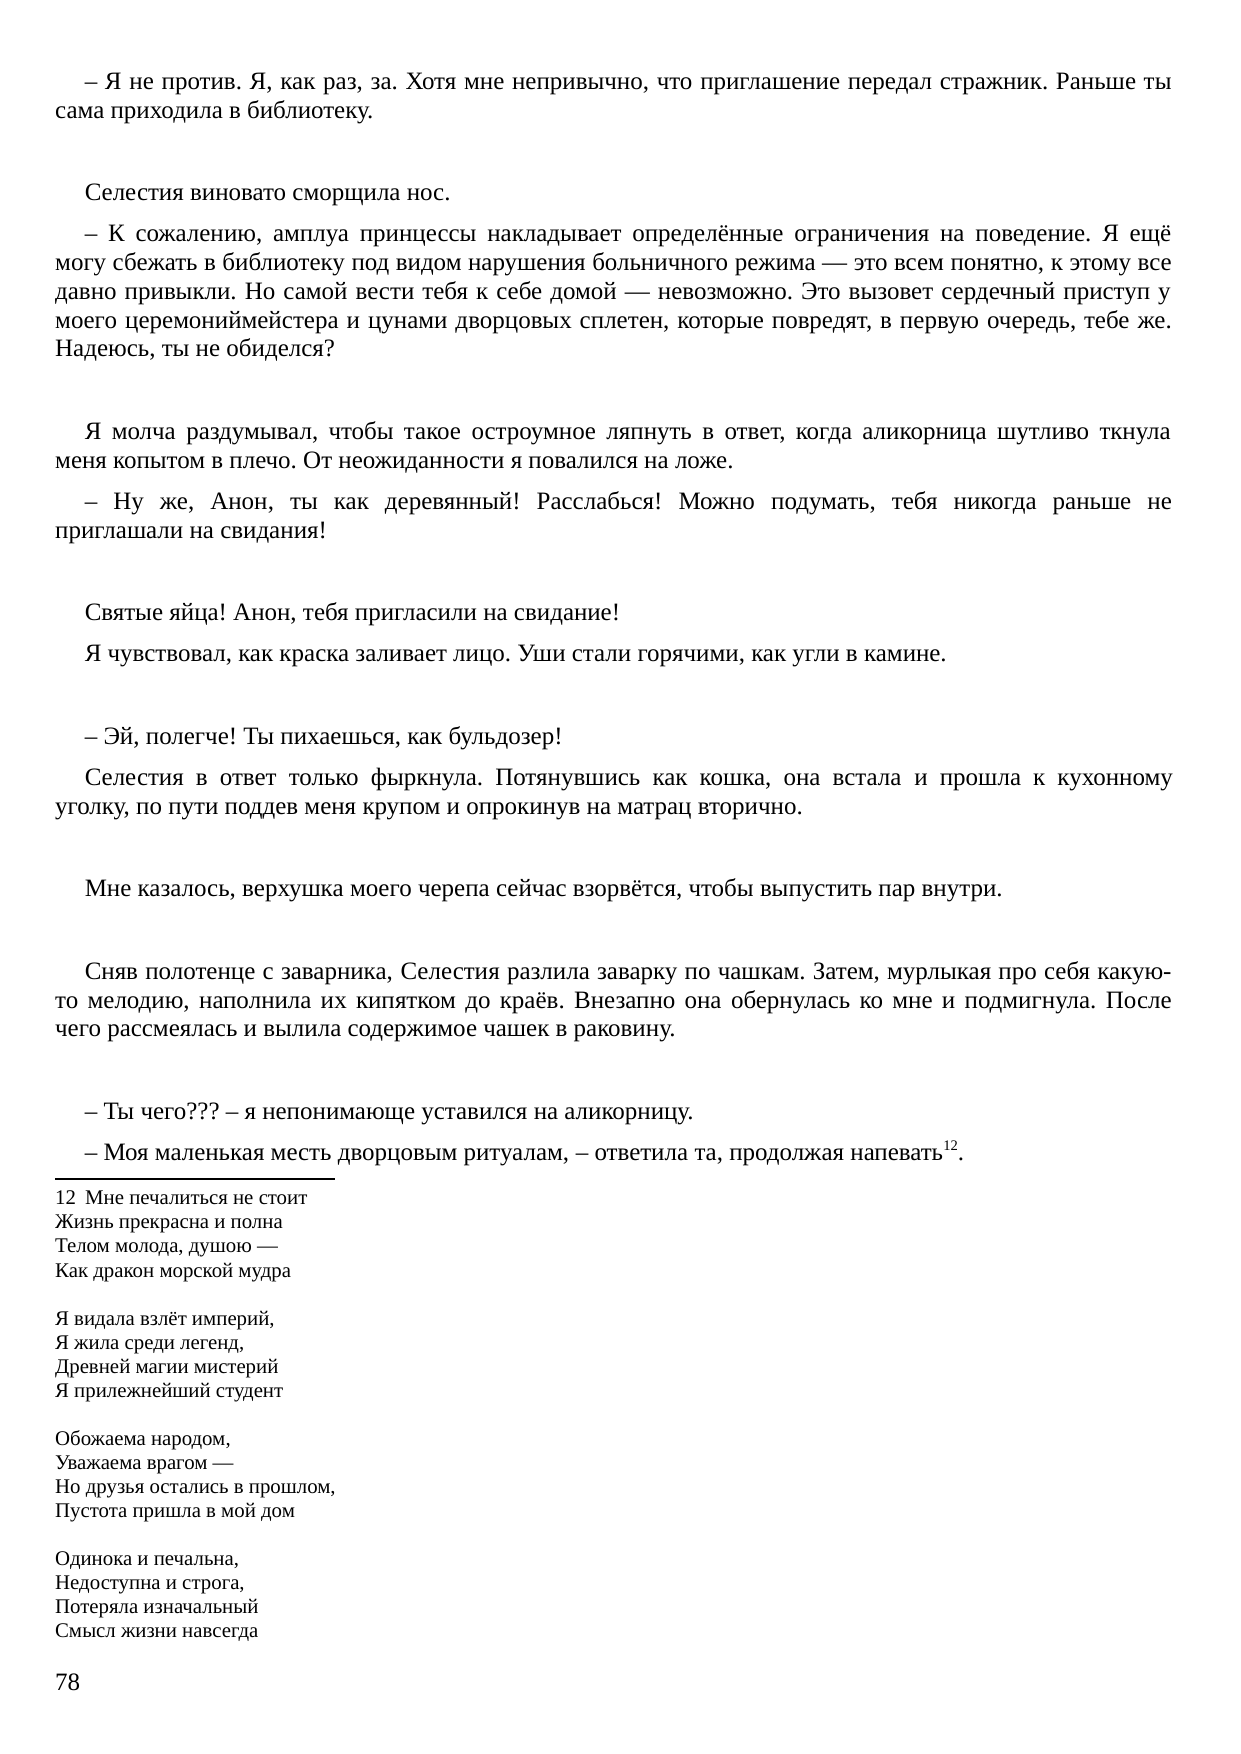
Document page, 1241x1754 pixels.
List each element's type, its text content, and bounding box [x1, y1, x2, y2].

text Одинока и печальна, [55, 1546, 1173, 1570]
text – Эй, полегче! Ты пихаешься, как бульдозер! [55, 721, 1173, 750]
text – Я не против. Я, как раз, за. Хотя мне непривычно, что приглашение передал стражник. Раньше ты сама приходила в библиотеку. [55, 66, 1173, 123]
text – Моя маленькая месть дворцовым ритуалам, – ответила та, продолжая напевать. [55, 1137, 1173, 1166]
text – К сожалению, амплуа принцессы накладывает определённые ограничения на поведение. Я ещё могу сбежать в библиотеку под видом нарушения больничного режима — это всем понятно, к этому все давно привыкли. Но самой вести тебя к себе домой — невозможно. Это вызовет сердечный приступ у моего церемониймейстера и цунами дворцовых сплетен, которые повредят, в первую очередь, тебе же. Надеюсь, ты не обиделся? [55, 218, 1173, 362]
text Мне казалось, верхушка моего черепа сейчас взорвётся, чтобы выпустить пар внутри. [55, 873, 1173, 902]
text Недоступна и строга, [55, 1570, 1173, 1594]
text Потеряла изначальный [55, 1594, 1173, 1618]
text – Ну же, Анон, ты как деревянный! Расслабься! Можно подумать, тебя никогда раньше не приглашали на свидания! [55, 486, 1173, 543]
text Селестия в ответ только фыркнула. Потянувшись как кошка, она встала и прошла к кухонному уголку, по пути поддев меня крупом и опрокинув на матрац вторично. [55, 762, 1173, 820]
text Я молча раздумывал, чтобы такое остроумное ляпнуть в ответ, когда аликорница шутливо ткнула меня копытом в плечо. От неожиданности я повалился на ложе. [55, 416, 1173, 473]
text Я чувствовал, как краска заливает лицо. Уши стали горячими, как угли в камине. [55, 638, 1173, 667]
text Я жила среди легенд, [55, 1330, 1173, 1354]
text – Ты чего??? – я непонимающе уставился на аликорницу. [55, 1096, 1173, 1125]
text Я видала взлёт империй, [55, 1306, 1173, 1330]
text Обожаема народом, [55, 1426, 1173, 1450]
text Как дракон морской мудра [55, 1257, 1173, 1282]
text Святые яйца! Анон, тебя пригласили на свидание! [55, 597, 1173, 626]
text Пустота пришла в мой дом [55, 1498, 1173, 1522]
text Мне печалиться не стоит [55, 1185, 1173, 1209]
text Уважаема врагом — [55, 1450, 1173, 1474]
text Древней магии мистерий [55, 1354, 1173, 1378]
text Смысл жизни навсегда [55, 1618, 1173, 1642]
text Сняв полотенце с заварника, Селестия разлила заварку по чашкам. Затем, мурлыкая про себя какую-то мелодию, наполнила их кипятком до краёв. Внезапно она обернулась ко мне и подмигнула. После чего рассмеялась и вылила содержимое чашек в раковину. [55, 956, 1173, 1042]
text Телом молода, душою — [55, 1233, 1173, 1257]
text Жизнь прекрасна и полна [55, 1209, 1173, 1233]
text Селестия виновато сморщила нос. [55, 177, 1173, 206]
text Я прилежнейший студент [55, 1378, 1173, 1402]
text Но друзья остались в прошлом, [55, 1474, 1173, 1498]
